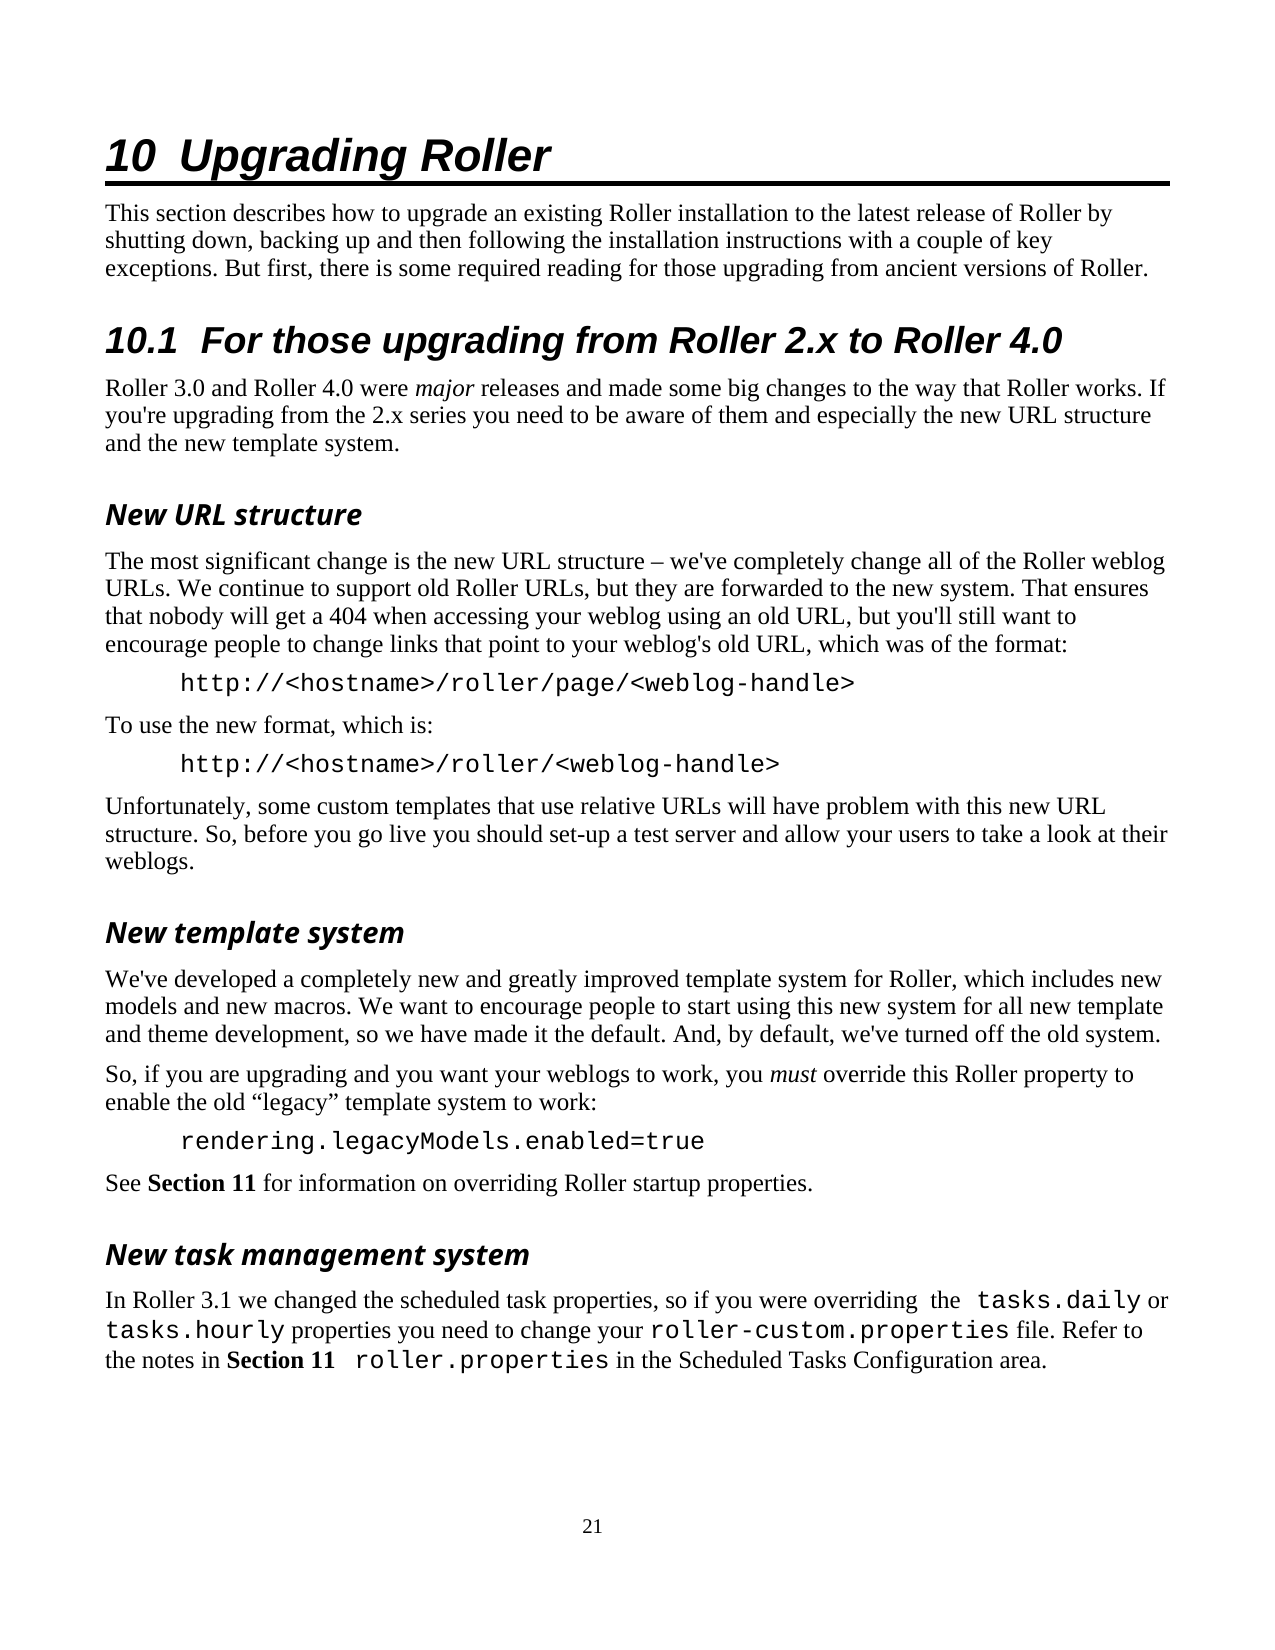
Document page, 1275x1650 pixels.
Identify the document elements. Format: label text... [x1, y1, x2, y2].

text We've developed a completely new and greatly improved template system for Roller, which includes new models and new macros. We want to encourage people to start using this new system for all new template and theme development, so we have made it the default. And, by default, we've turned off the old system. [105, 965, 1170, 1048]
text The most significant change is the new URL structure – we've completely change all of the Roller weblog URLs. We continue to support old Roller URLs, but they are forwarded to the new system. That ensures that nobody will get a 404 when accessing your weblog using an old URL, but you'll still want to encourage people to change links that point to your weblog's old URL, which was of the format: [105, 547, 1170, 658]
text So, if you are upgrading and you want your weblogs to work, you must override this Roller property to enable the old “legacy” template system to work: [105, 1060, 1170, 1116]
text http://<hostname>/roller/page/<weblog-handle> [105, 670, 1170, 698]
text To use the new format, which is: [105, 711, 1170, 739]
text rendering.legacyModels.enabled=true [105, 1128, 1170, 1157]
subtitle New URL structure [105, 494, 1170, 534]
subtitle New template system [105, 913, 1170, 952]
text In Roller 3.1 we changed the scheduled task properties, so if you were overriding the tasks.daily or tasks.hourly properties you need to change your roller-custom.properties file. Refer to the notes in Section 11 roller.properties in the Scheduled Tasks Configuration area. [105, 1287, 1170, 1376]
subtitle For those upgrading from Roller 2.x to Roller 4.0 [105, 319, 1170, 361]
text Unfortunately, some custom templates that use relative URLs will have problem with this new URL structure. So, before you go live you should set-up a test server and allow your users to take a look at their weblogs. [105, 792, 1170, 875]
subtitle Upgrading Roller [105, 130, 1170, 181]
text Roller 3.0 and Roller 4.0 were major releases and made some big changes to the way that Roller works. If you're upgrading from the 2.x series you need to be aware of them and especially the new URL structure and the new template system. [105, 374, 1170, 457]
text http://<hostname>/roller/<weblog-handle> [105, 751, 1170, 779]
subtitle New task management system [105, 1234, 1170, 1274]
text See Section 11 for information on overriding Roller startup properties. [105, 1169, 1170, 1197]
text This section describes how to upgrade an existing Roller installation to the latest release of Roller by shutting down, backing up and then following the installation instructions with a couple of key exceptions. But first, there is some required reading for those upgrading from ancient versions of Roller. [105, 199, 1170, 282]
